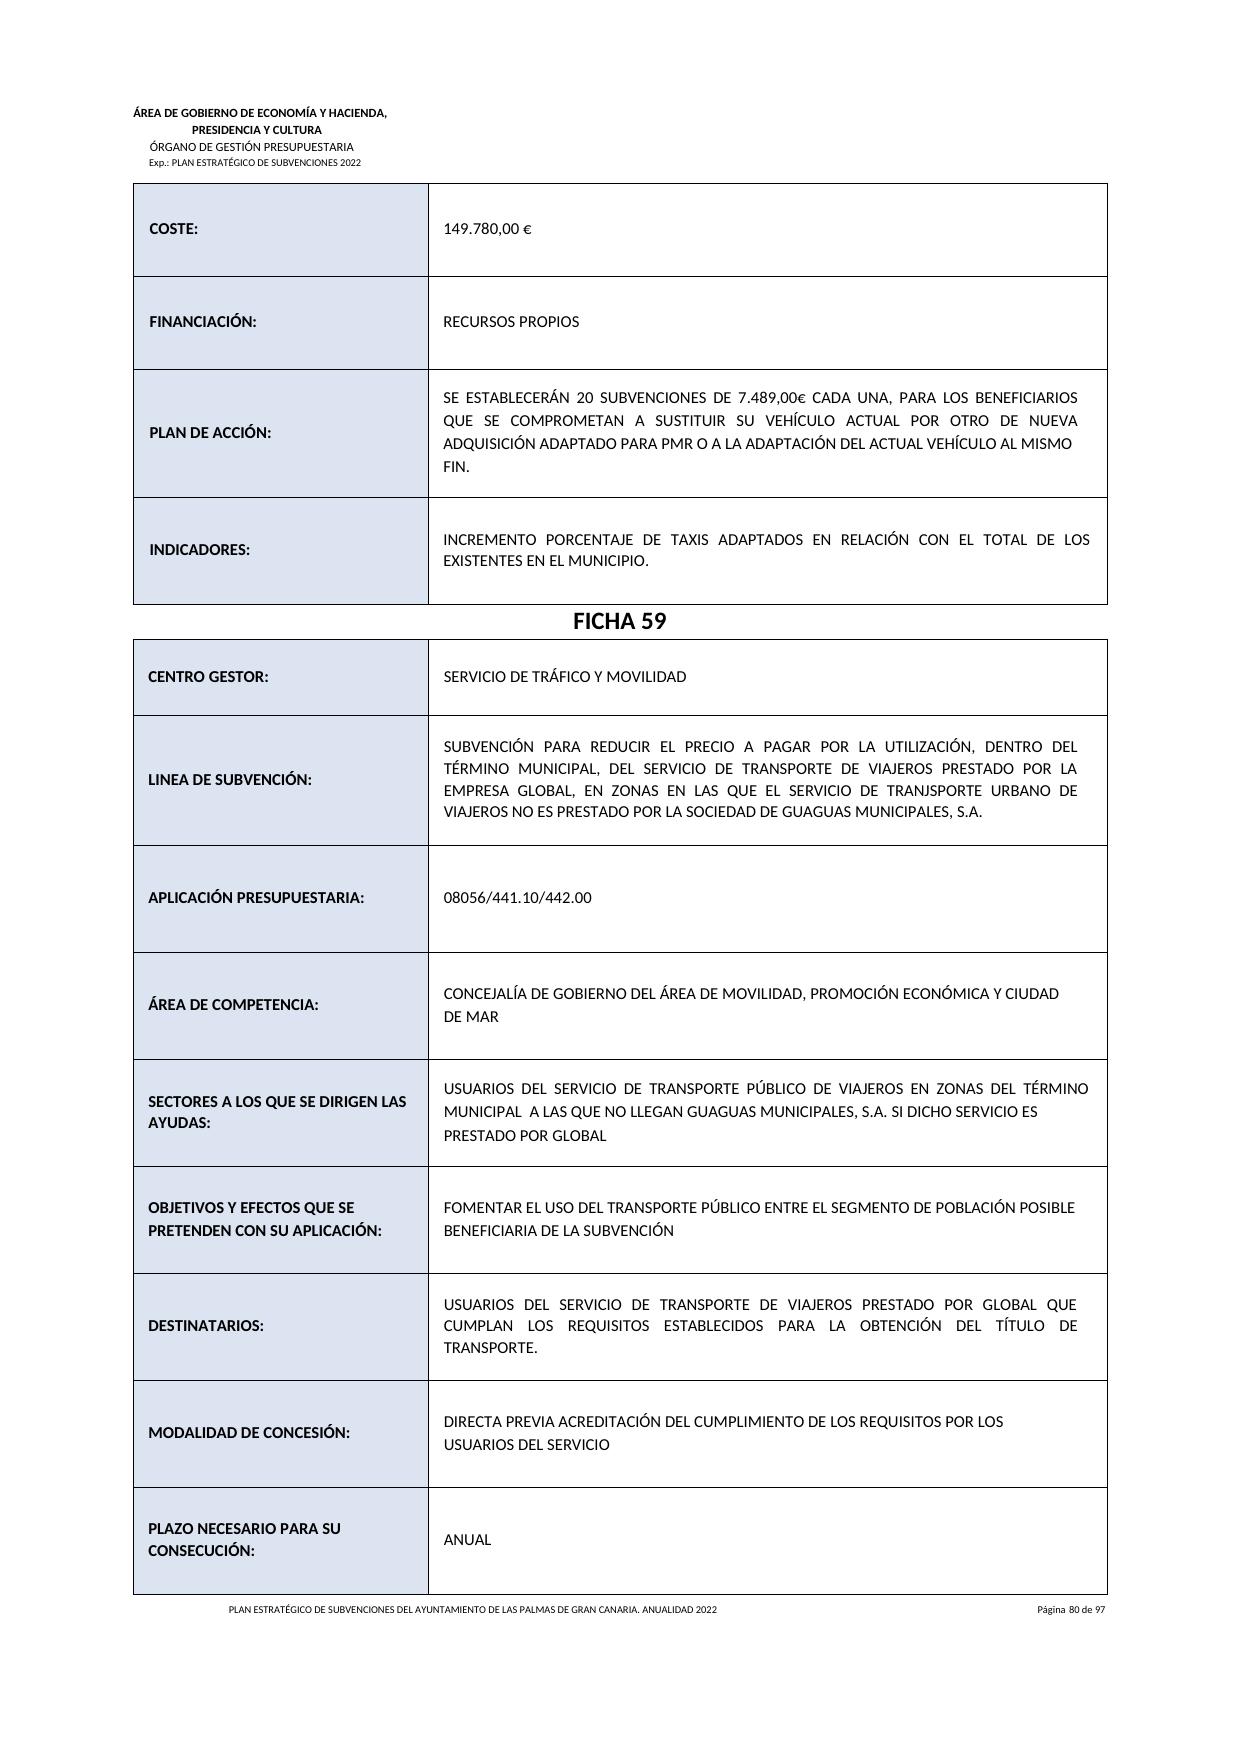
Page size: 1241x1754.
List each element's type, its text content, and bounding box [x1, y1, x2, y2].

table_cell PLAZO NECESARIO PARA SU CONSECUCIÓN: [134, 1488, 428, 1594]
table_cell RECURSOS PROPIOS [429, 277, 1107, 369]
table_cell OBJETIVOS Y EFECTOS QUE SE PRETENDEN CON SU APLICACIÓN: [134, 1167, 428, 1273]
table_cell 08056/441.10/442.00 [429, 846, 1107, 952]
table_cell USUARIOS DEL SERVICIO DE TRANSPORTE DE VIAJEROS PRESTADO POR GLOBAL QUE CUMPLAN LOS REQUISITOS ESTABLECIDOS PARA LA OBTENCIÓN DEL TÍTULO DE TRANSPORTE. [429, 1274, 1107, 1380]
table_cell SE ESTABLECERÁN 20 SUBVENCIONES DE 7.489,00€ CADA UNA, PARA LOS BENEFICIARIOS QUE SE COMPROMETAN A SUSTITUIR SU VEHÍCULO ACTUAL POR OTRO DE NUEVA ADQUISICIÓN ADAPTADO PARA PMR O A LA ADAPTACIÓN DEL ACTUAL VEHÍCULO AL MISMO FIN. [429, 370, 1107, 497]
table_cell APLICACIÓN PRESUPUESTARIA: [134, 846, 428, 952]
table_cell CONCEJALÍA DE GOBIERNO DEL ÁREA DE MOVILIDAD, PROMOCIÓN ECONÓMICA Y CIUDAD DE MAR [429, 953, 1107, 1059]
table_cell DIRECTA PREVIA ACREDITACIÓN DEL CUMPLIMIENTO DE LOS REQUISITOS POR LOS USUARIOS DEL SERVICIO [429, 1381, 1107, 1487]
table_cell LINEA DE SUBVENCIÓN: [134, 716, 428, 845]
table_cell INCREMENTO PORCENTAJE DE TAXIS ADAPTADOS EN RELACIÓN CON EL TOTAL DE LOS EXISTENTES EN EL MUNICIPIO. [429, 498, 1107, 604]
table_cell MODALIDAD DE CONCESIÓN: [134, 1381, 428, 1487]
table_cell INDICADORES: [134, 498, 428, 604]
table_cell 149.780,00 € [429, 184, 1107, 276]
table_cell ANUAL [429, 1488, 1107, 1594]
table_cell DESTINATARIOS: [134, 1274, 428, 1380]
table_header CENTRO GESTOR: [134, 640, 428, 715]
table_cell SECTORES A LOS QUE SE DIRIGEN LAS AYUDAS: [134, 1060, 428, 1166]
table_cell ÁREA DE COMPETENCIA: [134, 953, 428, 1059]
table_cell SUBVENCIÓN PARA REDUCIR EL PRECIO A PAGAR POR LA UTILIZACIÓN, DENTRO DEL TÉRMINO MUNICIPAL, DEL SERVICIO DE TRANSPORTE DE VIAJEROS PRESTADO POR LA EMPRESA GLOBAL, EN ZONAS EN LAS QUE EL SERVICIO DE TRANJSPORTE URBANO DE VIAJEROS NO ES PRESTADO POR LA SOCIEDAD DE GUAGUAS MUNICIPALES, S.A. [429, 716, 1107, 845]
table_cell USUARIOS DEL SERVICIO DE TRANSPORTE PÚBLICO DE VIAJEROS EN ZONAS DEL TÉRMINO MUNICIPAL A LAS QUE NO LLEGAN GUAGUAS MUNICIPALES, S.A. SI DICHO SERVICIO ES PRESTADO POR GLOBAL [429, 1060, 1107, 1166]
table_cell FINANCIACIÓN: [134, 277, 428, 369]
table_cell FOMENTAR EL USO DEL TRANSPORTE PÚBLICO ENTRE EL SEGMENTO DE POBLACIÓN POSIBLE BENEFICIARIA DE LA SUBVENCIÓN [429, 1167, 1107, 1273]
text FICHA 59 [573, 605, 1108, 635]
table_header SERVICIO DE TRÁFICO Y MOVILIDAD [429, 640, 1107, 715]
table_cell COSTE: [134, 184, 428, 276]
table_cell PLAN DE ACCIÓN: [134, 370, 428, 497]
